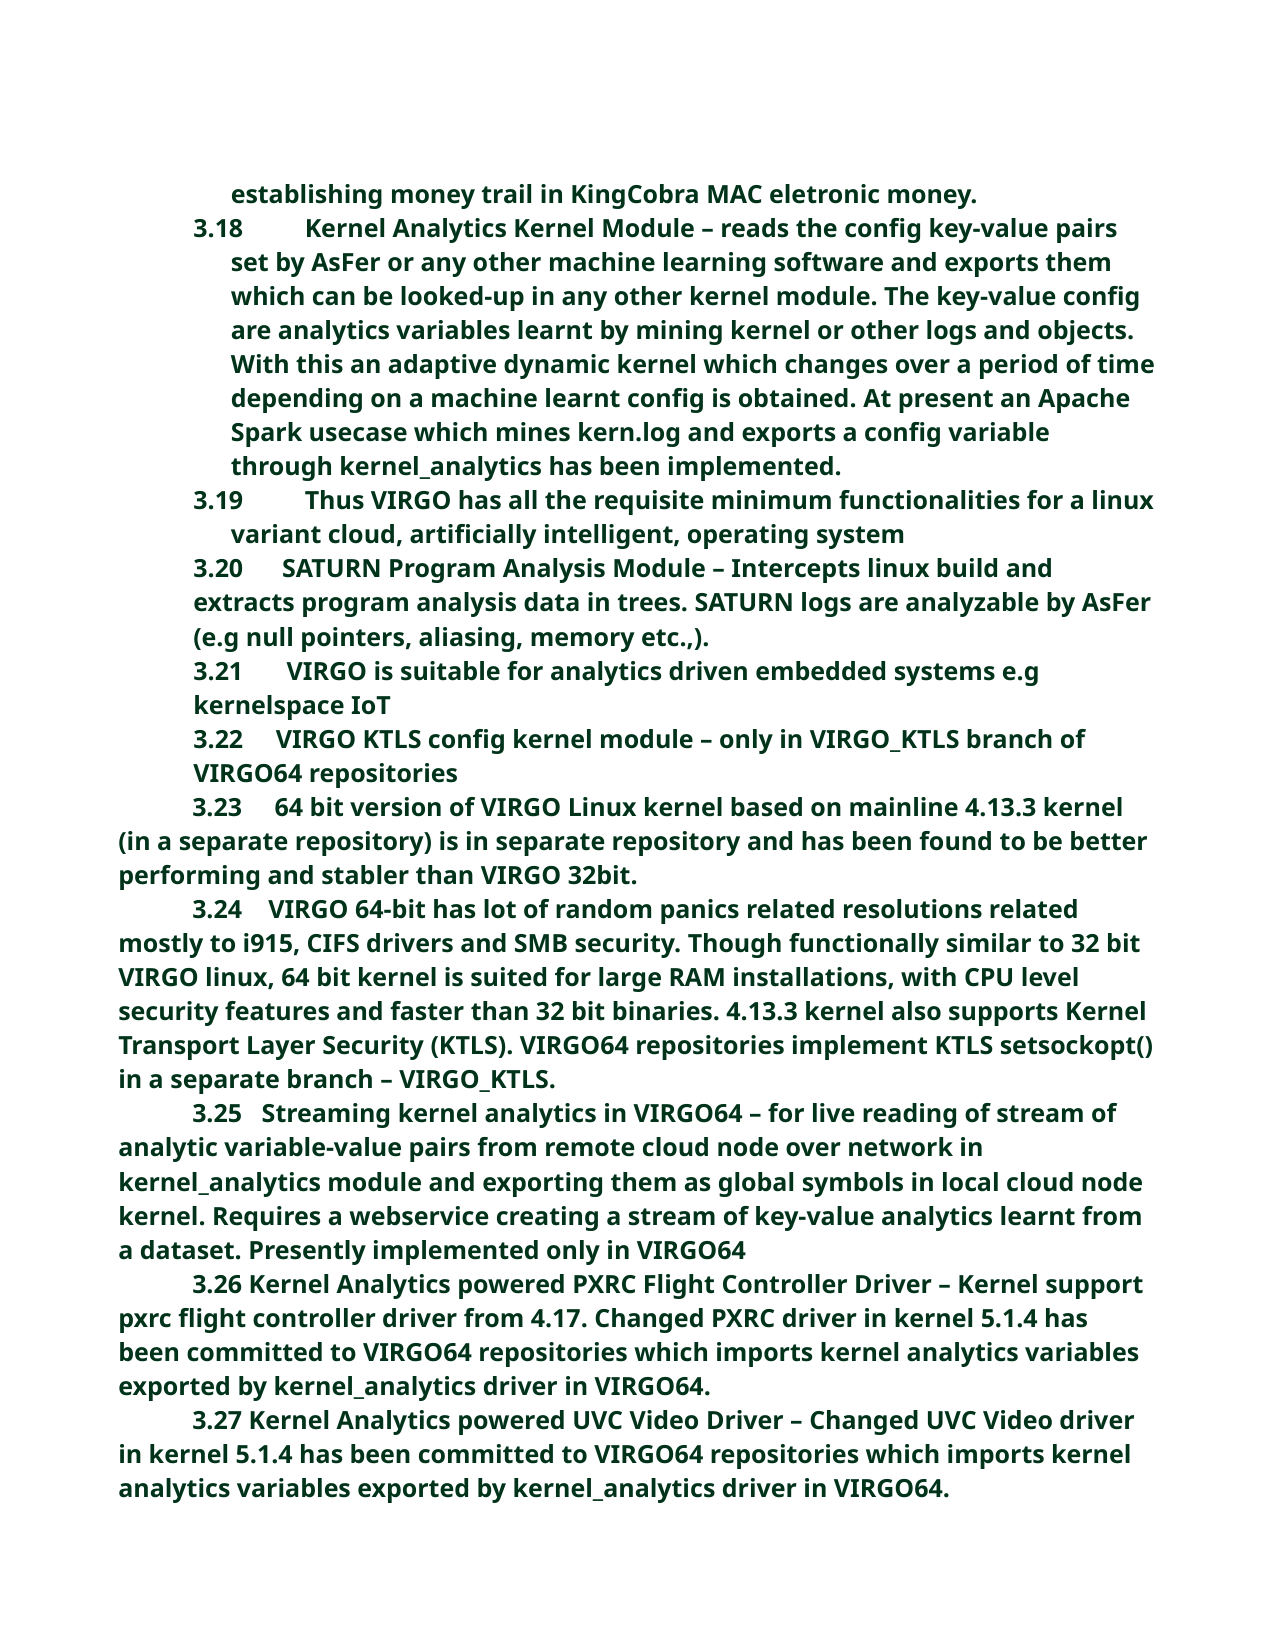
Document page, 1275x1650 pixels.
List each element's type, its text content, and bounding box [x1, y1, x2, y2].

text 3.27 Kernel Analytics powered UVC Video Driver – Changed UVC Video driver in kernel 5.1.4 has been committed to VIRGO64 repositories which imports kernel analytics variables exported by kernel_analytics driver in VIRGO64. [118, 1403, 1157, 1505]
list Kernel Analytics Kernel Module – reads the config key-value pairs set by AsFer or any other machine learning software and exports them which can be looked-up in any other kernel module. The key-value config are analytics variables learnt by mining kernel or other logs and objects. With this an adaptive dynamic kernel which changes over a period of time depending on a machine learnt config is obtained. At present an Apache Spark usecase which mines kern.log and exports a config variable through kernel_analytics has been implemented. [193, 210, 1157, 483]
text 3.24 VIRGO 64-bit has lot of random panics related resolutions related mostly to i915, CIFS drivers and SMB security. Though functionally similar to 32 bit VIRGO linux, 64 bit kernel is suited for large RAM installations, with CPU level security features and faster than 32 bit binaries. 4.13.3 kernel also supports Kernel Transport Layer Security (KTLS). VIRGO64 repositories implement KTLS setsockopt() in a separate branch – VIRGO_KTLS. [118, 892, 1157, 1096]
list establishing money trail in KingCobra MAC eletronic money. [193, 176, 1157, 210]
text 3.26 Kernel Analytics powered PXRC Flight Controller Driver – Kernel support pxrc flight controller driver from 4.17. Changed PXRC driver in kernel 5.1.4 has been committed to VIRGO64 repositories which imports kernel analytics variables exported by kernel_analytics driver in VIRGO64. [118, 1266, 1157, 1403]
text 3.23 64 bit version of VIRGO Linux kernel based on mainline 4.13.3 kernel (in a separate repository) is in separate repository and has been found to be better performing and stabler than VIRGO 32bit. [118, 789, 1157, 892]
list 3.22 VIRGO KTLS config kernel module – only in VIRGO_KTLS branch of VIRGO64 repositories [156, 721, 1157, 789]
list Thus VIRGO has all the requisite minimum functionalities for a linux variant cloud, artificially intelligent, operating system [193, 483, 1157, 551]
text 3.25 Streaming kernel analytics in VIRGO64 – for live reading of stream of analytic variable-value pairs from remote cloud node over network in kernel_analytics module and exporting them as global symbols in local cloud node kernel. Requires a webservice creating a stream of key-value analytics learnt from a dataset. Presently implemented only in VIRGO64 [118, 1096, 1157, 1266]
list 3.20 SATURN Program Analysis Module – Intercepts linux build and extracts program analysis data in trees. SATURN logs are analyzable by AsFer (e.g null pointers, aliasing, memory etc.,). [156, 551, 1157, 653]
list 3.21 VIRGO is suitable for analytics driven embedded systems e.g kernelspace IoT [156, 653, 1157, 721]
